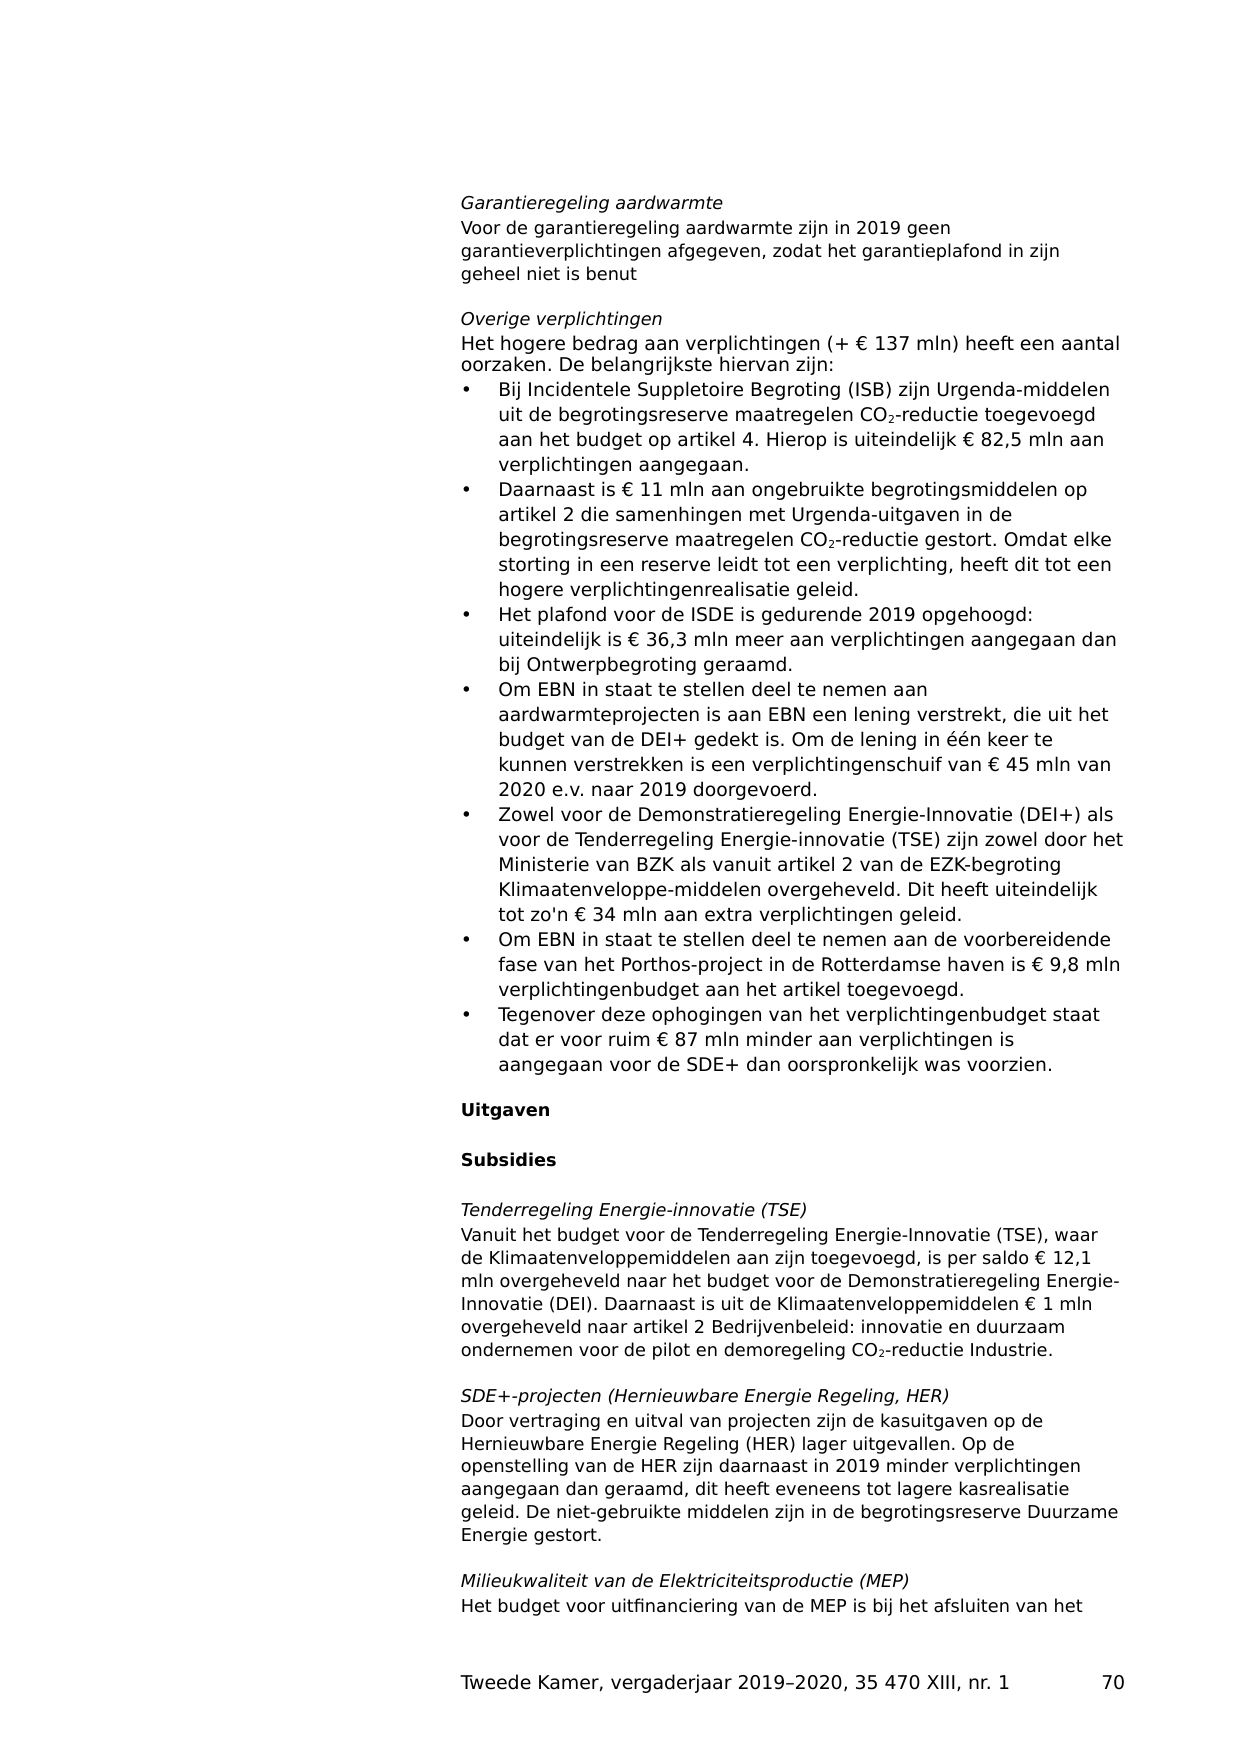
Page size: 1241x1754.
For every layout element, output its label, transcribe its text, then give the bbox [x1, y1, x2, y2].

text Door vertraging en uitval van projecten zijn de kasuitgaven op de Hernieuwbare Energie Regeling (HER) lager uitgevallen. Op de openstelling van de HER zijn daarnaast in 2019 minder verplichtingen aangegaan dan geraamd, dit heeft eveneens tot lagere kasrealisatie geleid. De niet-gebruikte middelen zijn in de begrotingsreserve Duurzame Energie gestort. [461, 1409, 1125, 1546]
text SDE+-projecten (Hernieuwbare Energie Regeling, HER) [461, 1384, 1125, 1407]
list Het plafond voor de ISDE is gedurende 2019 opgehoogd: uiteindelijk is € 36,3 mln meer aan verplichtingen aangegaan dan bij Ontwerpbegroting geraamd. [461, 601, 1125, 676]
list Zowel voor de Demonstratieregeling Energie-Innovatie (DEI+) als voor de Tenderregeling Energie-innovatie (TSE) zijn zowel door het Ministerie van BZK als vanuit artikel 2 van de EZK-begroting Klimaatenveloppe-middelen overgeheveld. Dit heeft uiteindelijk tot zo'n € 34 mln aan extra verplichtingen geleid. [461, 801, 1125, 926]
text Garantieregeling aardwarmte [461, 191, 1125, 214]
list Tegenover deze ophogingen van het verplichtingenbudget staat dat er voor ruim € 87 mln minder aan verplichtingen is aangegaan voor de SDE+ dan oorspronkelijk was voorzien. [461, 1001, 1125, 1076]
text Het budget voor uitfinanciering van de MEP is bij het afsluiten van het [461, 1594, 1125, 1617]
list Bij Incidentele Suppletoire Begroting (ISB) zijn Urgenda-middelen uit de begrotingsreserve maatregelen CO2-reductie toegevoegd aan het budget op artikel 4. Hierop is uiteindelijk € 82,5 mln aan verplichtingen aangegaan. [461, 376, 1125, 476]
text Milieukwaliteit van de Elektriciteitsproductie (MEP) [461, 1569, 1125, 1592]
text Uitgaven [461, 1098, 1125, 1121]
text Voor de garantieregeling aardwarmte zijn in 2019 geen garantieverplichtingen afgegeven, zodat het garantieplafond in zijn geheel niet is benut [461, 216, 1125, 284]
text Tenderregeling Energie-innovatie (TSE) [461, 1198, 1125, 1221]
list Om EBN in staat te stellen deel te nemen aan aardwarmteprojecten is aan EBN een lening verstrekt, die uit het budget van de DEI+ gedekt is. Om de lening in één keer te kunnen verstrekken is een verplichtingenschuif van € 45 mln van 2020 e.v. naar 2019 doorgevoerd. [461, 676, 1125, 801]
text Het hogere bedrag aan verplichtingen (+ € 137 mln) heeft een aantal oorzaken. De belangrijkste hiervan zijn: [461, 332, 1125, 376]
list Om EBN in staat te stellen deel te nemen aan de voorbereidende fase van het Porthos-project in de Rotterdamse haven is € 9,8 mln verplichtingenbudget aan het artikel toegevoegd. [461, 926, 1125, 1001]
text Vanuit het budget voor de Tenderregeling Energie-Innovatie (TSE), waar de Klimaatenveloppemiddelen aan zijn toegevoegd, is per saldo € 12,1 mln overgeheveld naar het budget voor de Demonstratieregeling Energie-Innovatie (DEI). Daarnaast is uit de Klimaatenveloppemiddelen € 1 mln overgeheveld naar artikel 2 Bedrijvenbeleid: innovatie en duurzaam ondernemen voor de pilot en demoregeling CO2-reductie Industrie. [461, 1223, 1125, 1361]
text Overige verplichtingen [461, 307, 1125, 330]
text Subsidies [461, 1148, 1125, 1171]
list Daarnaast is € 11 mln aan ongebruikte begrotingsmiddelen op artikel 2 die samenhingen met Urgenda-uitgaven in de begrotingsreserve maatregelen CO2-reductie gestort. Omdat elke storting in een reserve leidt tot een verplichting, heeft dit tot een hogere verplichtingenrealisatie geleid. [461, 476, 1125, 601]
